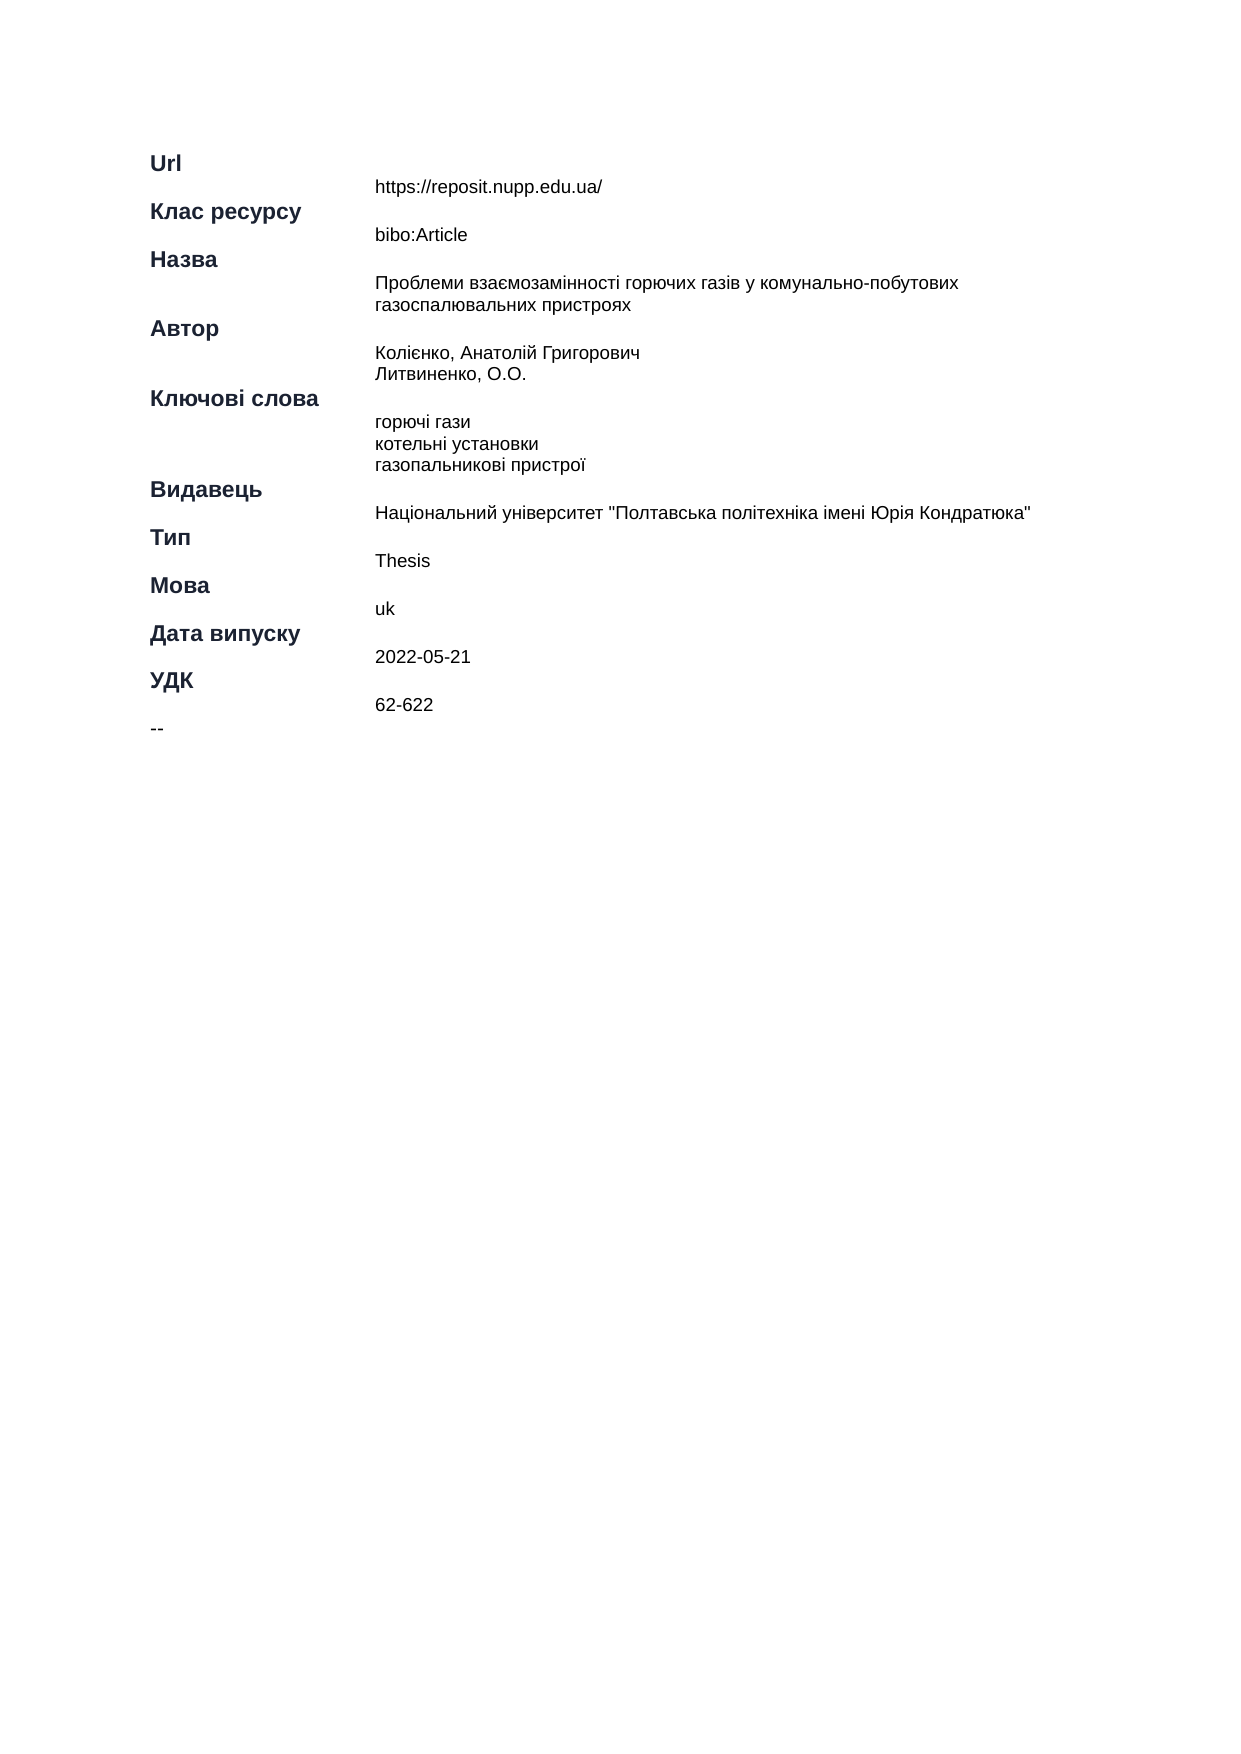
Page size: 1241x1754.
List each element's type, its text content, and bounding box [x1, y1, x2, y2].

text Литвиненко, О.О. [375, 363, 1090, 385]
text газопальникові пристрої [375, 454, 1090, 476]
text Url [150, 150, 1090, 176]
text Видавець [150, 476, 1090, 502]
text Національний університет "Полтавська політехніка імені Юрія Кондратюка" [375, 502, 1090, 524]
text 62-622 [375, 694, 1090, 715]
text Проблеми взаємозамінності горючих газів у комунально-побутових газоспалювальних пристроях [375, 272, 1090, 315]
text Клас ресурсу [150, 198, 1090, 224]
text Мова [150, 572, 1090, 598]
text bibo:Article [375, 224, 1090, 246]
text Тип [150, 524, 1090, 550]
text Автор [150, 315, 1090, 342]
text Дата випуску [150, 619, 1090, 646]
text https://reposit.nupp.edu.ua/ [375, 176, 1090, 198]
text Назва [150, 246, 1090, 272]
text -- [150, 715, 1090, 739]
text uk [375, 598, 1090, 619]
text УДК [150, 667, 1090, 694]
text Колієнко, Анатолій Григорович [375, 342, 1090, 363]
text 2022-05-21 [375, 646, 1090, 667]
text Ключові слова [150, 385, 1090, 411]
text Thesis [375, 550, 1090, 572]
text горючі гази [375, 411, 1090, 433]
text котельні установки [375, 433, 1090, 454]
